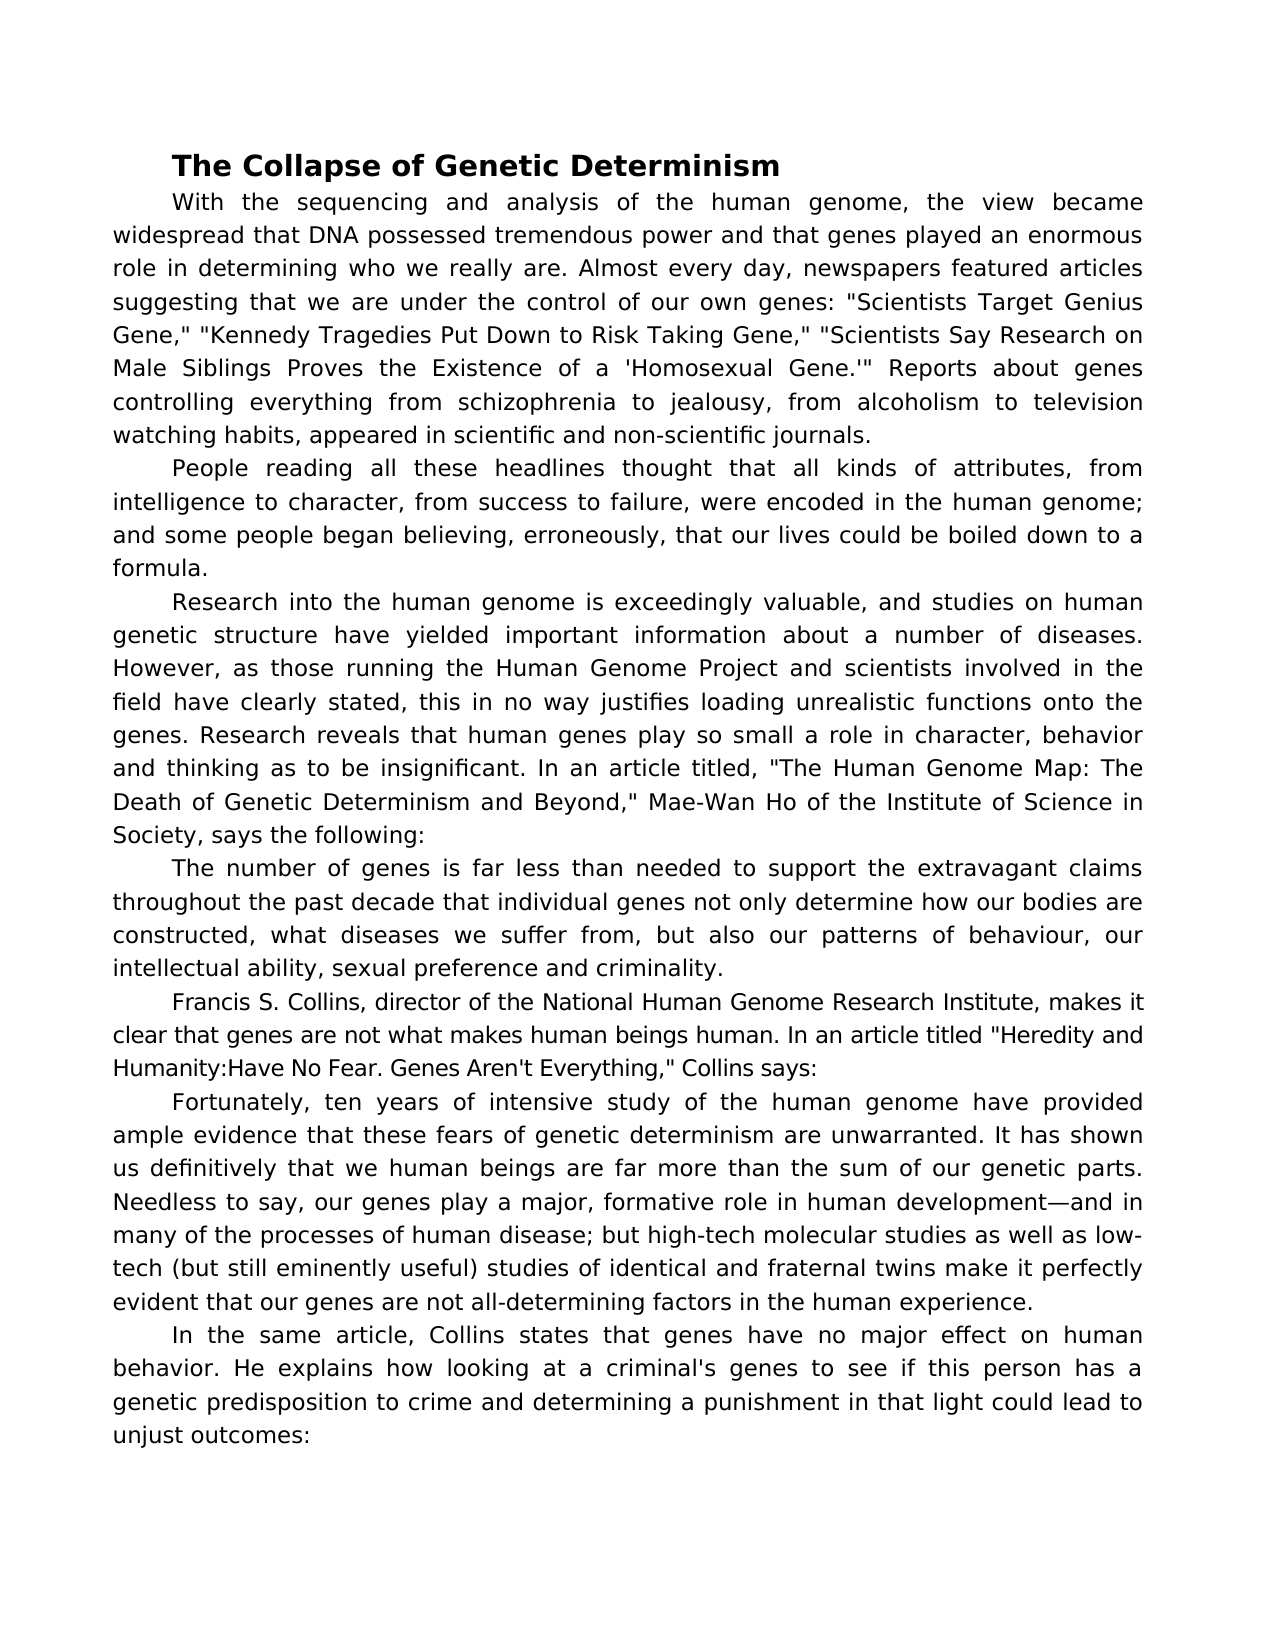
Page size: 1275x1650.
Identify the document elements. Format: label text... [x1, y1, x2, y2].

text Fortunately, ten years of intensive study of the human genome have provided ample evidence that these fears of genetic determinism are unwarranted. It has shown us definitively that we human beings are far more than the sum of our genetic parts. Needless to say, our genes play a major, formative role in human development—and in many of the processes of human disease; but high-tech molecular studies as well as low-tech (but still eminently useful) studies of identical and fraternal twins make it perfectly evident that our genes are not all-determining factors in the human experience. [112, 1083, 1145, 1317]
text Research into the human genome is exceedingly valuable, and studies on human genetic structure have yielded important information about a number of diseases. However, as those running the Human Genome Project and scientists involved in the field have clearly stated, this in no way justifies loading unrealistic functions onto the genes. Research reveals that human genes play so small a role in character, behavior and thinking as to be insignificant. In an article titled, "The Human Genome Map: The Death of Genetic Determinism and Beyond," Mae-Wan Ho of the Institute of Science in Society, says the following: [112, 583, 1145, 850]
text People reading all these headlines thought that all kinds of attributes, from intelligence to character, from success to failure, were encoded in the human genome; and some people began believing, erroneously, that our lives could be boiled down to a formula. [112, 450, 1145, 583]
text With the sequencing and analysis of the human genome, the view became widespread that DNA possessed tremendous power and that genes played an enormous role in determining who we really are. Almost every day, newspapers featured articles suggesting that we are under the control of our own genes: "Scientists Target Genius Gene," "Kennedy Tragedies Put Down to Risk Taking Gene," "Scientists Say Research on Male Siblings Proves the Existence of a 'Homosexual Gene.'" Reports about genes controlling everything from schizophrenia to jealousy, from alcoholism to television watching habits, appeared in scientific and non-scientific journals. [112, 183, 1145, 450]
text The Collapse of Genetic Determinism [112, 150, 1145, 183]
text In the same article, Collins states that genes have no major effect on human behavior. He explains how looking at a criminal's genes to see if this person has a genetic predisposition to crime and determining a punishment in that light could lead to unjust outcomes: [112, 1317, 1145, 1450]
text Francis S. Collins, director of the National Human Genome Research Institute, makes it clear that genes are not what makes human beings human. In an article titled "Heredity and Humanity:Have No Fear. Genes Aren't Everything," Collins says: [112, 983, 1145, 1083]
text The number of genes is far less than needed to support the extravagant claims throughout the past decade that individual genes not only determine how our bodies are constructed, what diseases we suffer from, but also our patterns of behaviour, our intellectual ability, sexual preference and criminality. [112, 850, 1145, 983]
